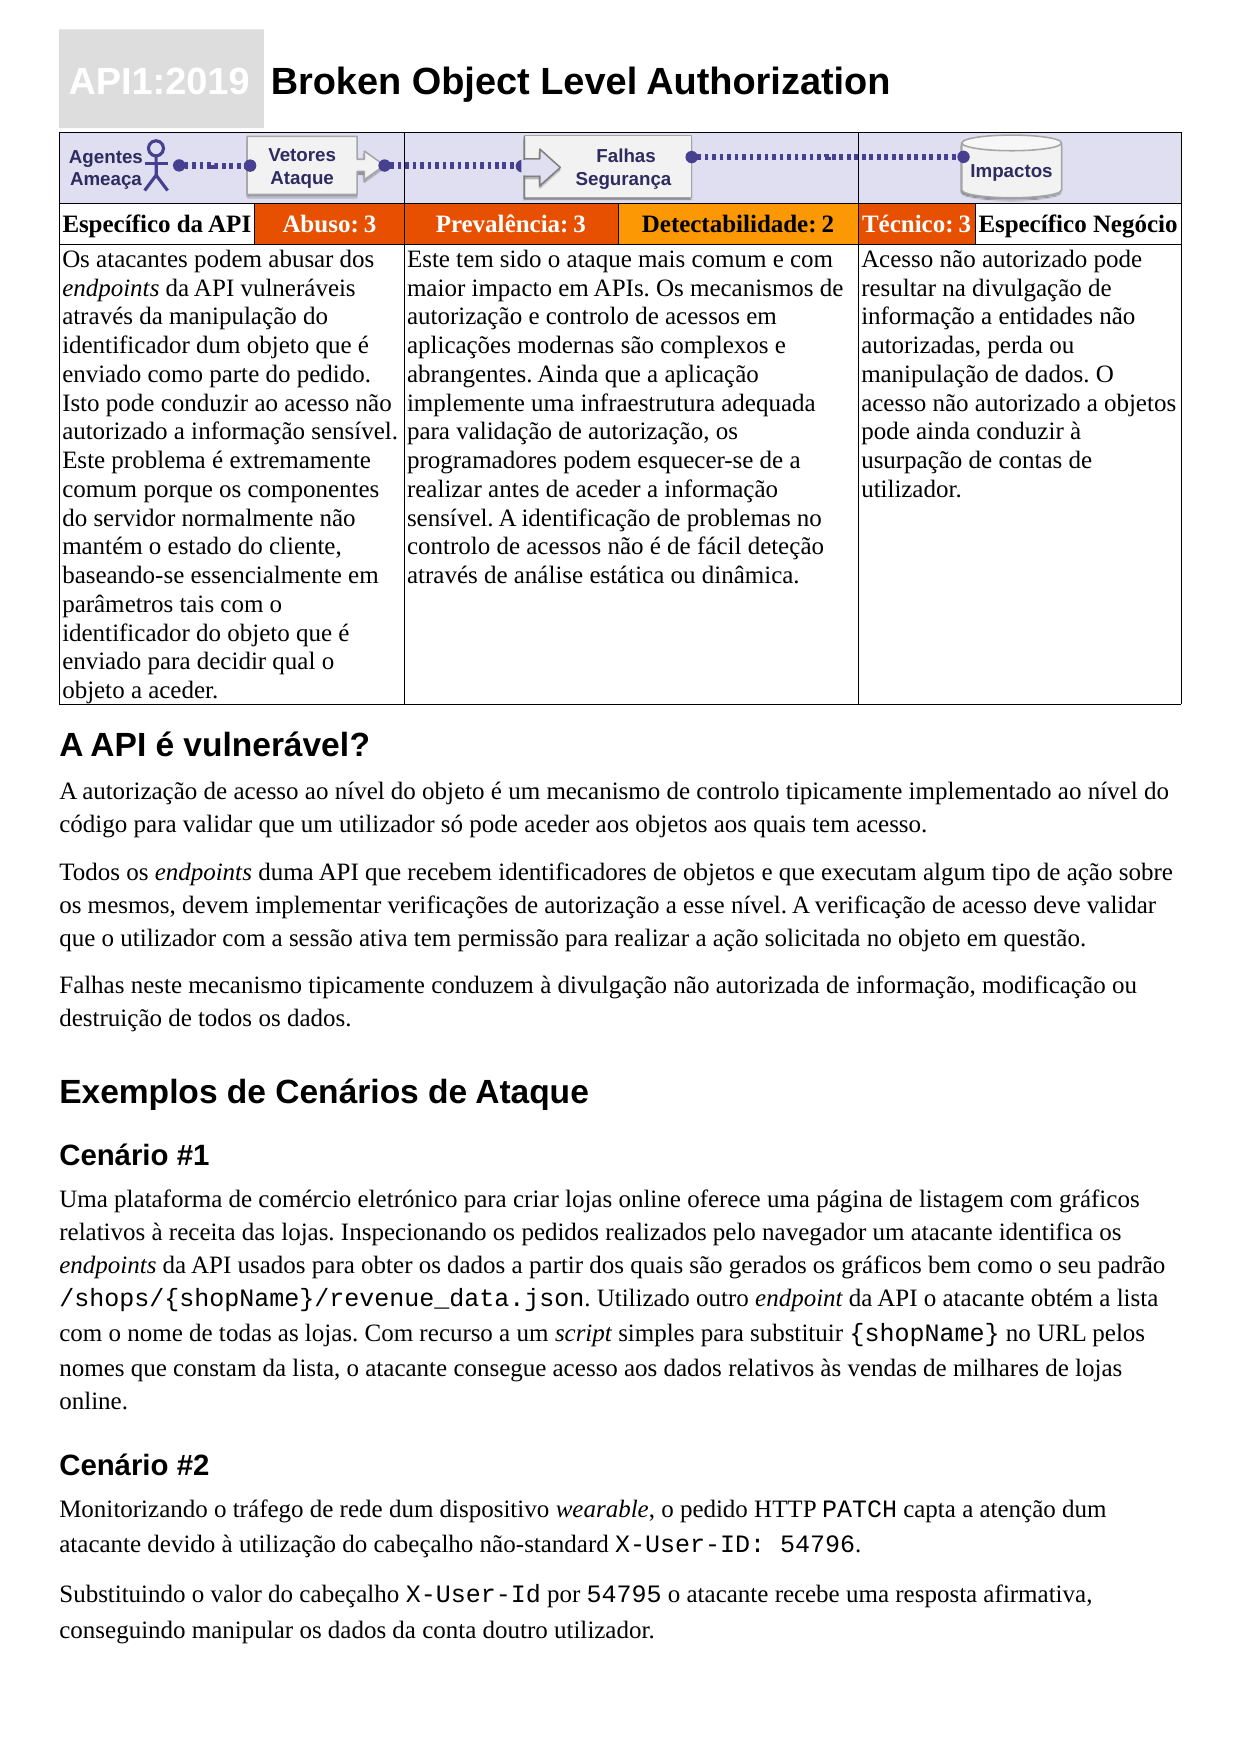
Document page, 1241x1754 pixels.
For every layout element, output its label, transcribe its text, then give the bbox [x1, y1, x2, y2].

text Falhas neste mecanismo tipicamente conduzem à divulgação não autorizada de informação, modificação ou destruição de todos os dados. [59, 970, 1181, 1032]
table_cell Os atacantes podem abusar dos endpoints da API vulneráveis através da manipulação do identificador dum objeto que é enviado como parte do pedido. Isto pode conduzir ao acesso não autorizado a informação sensível. Este problema é extremamente comum porque os componentes do servidor normalmente não mantém o estado do cliente, baseando-se essencialmente em parâmetros tais com o identificador do objeto que é enviado para decidir qual o objeto a aceder. [60, 245, 404, 704]
text Monitorizando o tráfego de rede dum dispositivo wearable, o pedido HTTP PATCH capta a atenção dum atacante devido à utilização do cabeçalho não-standard X-User-ID: 54796. [59, 1494, 1181, 1560]
table_header [975, 133, 1181, 203]
table_cell Acesso não autorizado pode resultar na divulgação de informação a entidades não autorizadas, perda ou manipulação de dados. O acesso não autorizado a objetos pode ainda conduzir à usurpação de contas de utilizador. [859, 245, 1181, 704]
text Uma plataforma de comércio eletrónico para criar lojas online oferece uma página de listagem com gráficos relativos à receita das lojas. Inspecionando os pedidos realizados pelo navegador um atacante identifica os endpoints da API usados para obter os dados a partir dos quais são gerados os gráficos bem como o seu padrão /shops/{shopName}/revenue_data.json. Utilizado outro endpoint da API o atacante obtém a lista com o nome de todas as lojas. Com recurso a um script simples para substituir {shopName} no URL pelos nomes que constam da lista, o atacante consegue acesso aos dados relativos às vendas de milhares de lojas online. [59, 1184, 1181, 1415]
subtitle Exemplos de Cenários de Ataque [59, 1072, 1181, 1110]
table_header [405, 133, 618, 203]
table_header [254, 133, 404, 203]
table_cell Este tem sido o ataque mais comum e com maior impacto em APIs. Os mecanismos de autorização e controlo de acessos em aplicações modernas são complexos e abrangentes. Ainda que a aplicação implemente uma infraestrutura adequada para validação de autorização, os programadores podem esquecer-se de a realizar antes de aceder a informação sensível. A identificação de problemas no controlo de acessos não é de fácil deteção através de análise estática ou dinâmica. [405, 245, 858, 704]
subtitle Cenário #1 [59, 1137, 1181, 1171]
table_cell Específico Negócio [976, 204, 1181, 244]
subtitle A API é vulnerável? [59, 725, 1181, 763]
table_header [60, 133, 254, 203]
table_header [618, 133, 858, 203]
table_cell Prevalência: 3 [405, 204, 618, 244]
text Todos os endpoints duma API que recebem identificadores de objetos e que executam algum tipo de ação sobre os mesmos, devem implementar verificações de autorização a esse nível. A verificação de acesso deve validar que o utilizador com a sessão ativa tem permissão para realizar a ação solicitada no objeto em questão. [59, 857, 1181, 951]
table_cell Específico da API [60, 204, 254, 244]
table_cell Técnico: 3 [859, 204, 975, 244]
table_cell Detectabilidade: 2 [619, 204, 858, 244]
subtitle Cenário #2 [59, 1448, 1181, 1482]
text Substituindo o valor do cabeçalho X-User-Id por 54795 o atacante recebe uma resposta afirmativa, conseguindo manipular os dados da conta doutro utilizador. [59, 1579, 1181, 1643]
table_header [859, 133, 975, 203]
text A autorização de acesso ao nível do objeto é um mecanismo de controlo tipicamente implementado ao nível do código para validar que um utilizador só pode aceder aos objetos aos quais tem acesso. [59, 776, 1181, 838]
table_cell Abuso: 3 [255, 204, 404, 244]
